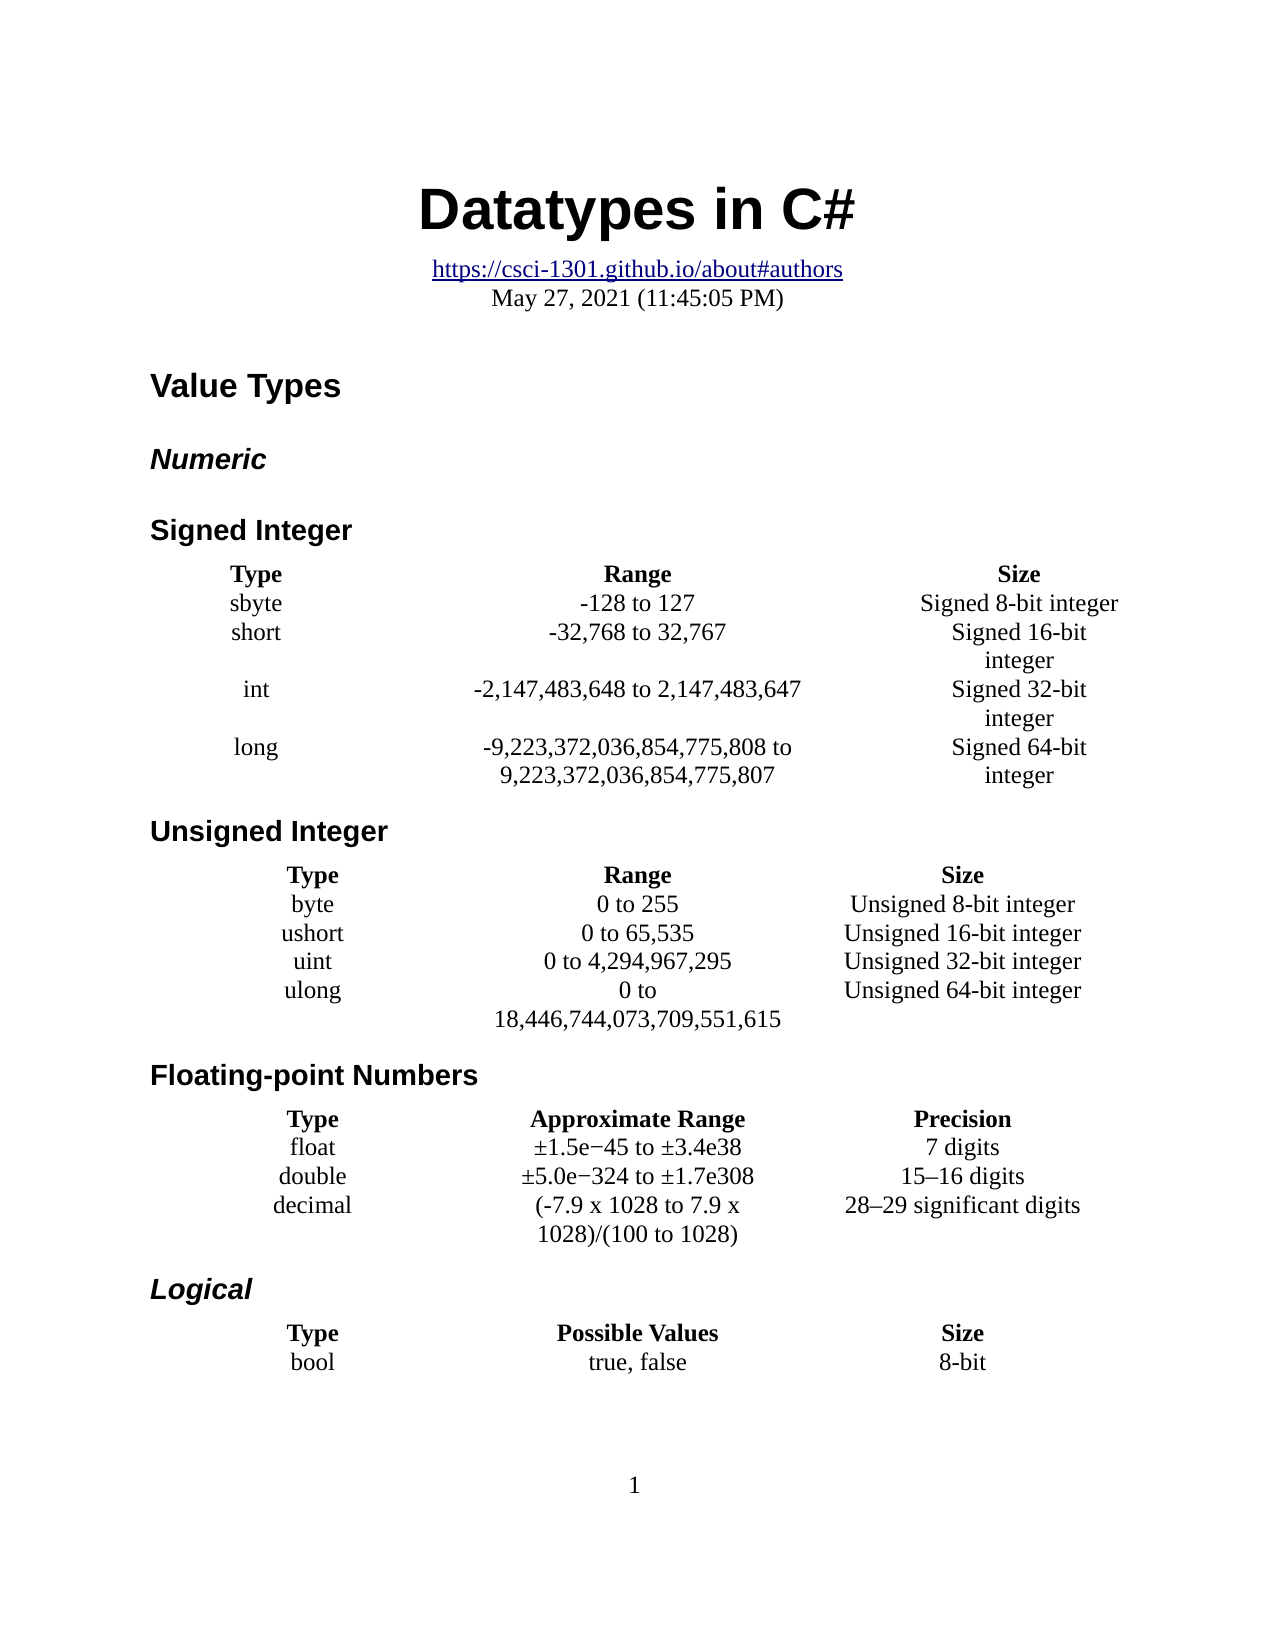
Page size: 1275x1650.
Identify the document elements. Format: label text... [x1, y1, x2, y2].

table_cell -128 to 127 [362, 588, 913, 617]
table_header Type [150, 559, 362, 588]
table_cell ±1.5e−45 to ±3.4e38 [475, 1133, 800, 1161]
table_cell byte [150, 889, 475, 918]
table_cell Unsigned 32-bit integer [800, 946, 1125, 975]
table_cell uint [150, 946, 475, 975]
table_cell decimal [150, 1190, 475, 1247]
table_header Type [150, 860, 475, 889]
table_cell Unsigned 16-bit integer [800, 918, 1125, 946]
table_cell 0 to 18,446,744,073,709,551,615 [475, 975, 800, 1033]
subtitle Unsigned Integer [150, 814, 1125, 848]
subtitle Value Types [150, 366, 1125, 404]
table_cell 15–16 digits [800, 1161, 1125, 1190]
table_cell Signed 8-bit integer [913, 588, 1125, 617]
table_cell Unsigned 64-bit integer [800, 975, 1125, 1033]
table_cell ±5.0e−324 to ±1.7e308 [475, 1161, 800, 1190]
table_cell 0 to 65,535 [475, 918, 800, 946]
table_header Type [150, 1104, 475, 1132]
table_cell ushort [150, 918, 475, 946]
table_cell Signed 16-bit integer [913, 617, 1125, 674]
table_header Range [475, 860, 800, 889]
table_cell short [150, 617, 362, 674]
table_header Size [913, 559, 1125, 588]
table_header Type [150, 1319, 475, 1347]
table_cell 28–29 significant digits [800, 1190, 1125, 1247]
subtitle Logical [150, 1272, 1125, 1306]
text https://csci-1301.github.io/about#authors [150, 254, 1125, 283]
table_cell float [150, 1133, 475, 1161]
table_cell -9,223,372,036,854,775,808 to 9,223,372,036,854,775,807 [362, 732, 913, 789]
table_cell Signed 32-bit integer [913, 674, 1125, 732]
table_cell sbyte [150, 588, 362, 617]
table_cell Unsigned 8-bit integer [800, 889, 1125, 918]
table_header Size [800, 860, 1125, 889]
table_cell true, false [475, 1347, 800, 1376]
table_header Possible Values [475, 1319, 800, 1347]
table_cell Signed 64-bit integer [913, 732, 1125, 789]
table_cell double [150, 1161, 475, 1190]
table_cell 8-bit [800, 1347, 1125, 1376]
table_cell -32,768 to 32,767 [362, 617, 913, 674]
table_cell 0 to 255 [475, 889, 800, 918]
table_cell 0 to 4,294,967,295 [475, 946, 800, 975]
table_cell 7 digits [800, 1133, 1125, 1161]
subtitle Numeric [150, 442, 1125, 476]
table_header Range [362, 559, 913, 588]
title Datatypes in C# [150, 175, 1125, 242]
table_cell -2,147,483,648 to 2,147,483,647 [362, 674, 913, 732]
table_header Precision [800, 1104, 1125, 1132]
table_header Size [800, 1319, 1125, 1347]
table_cell long [150, 732, 362, 789]
text May 27, 2021 (11:45:05 PM) [150, 283, 1125, 312]
table_cell (-7.9 x 1028 to 7.9 x 1028)/(100 to 1028) [475, 1190, 800, 1247]
table_cell int [150, 674, 362, 732]
subtitle Floating-point Numbers [150, 1058, 1125, 1091]
table_cell bool [150, 1347, 475, 1376]
table_cell ulong [150, 975, 475, 1033]
subtitle Signed Integer [150, 513, 1125, 547]
table_header Approximate Range [475, 1104, 800, 1132]
